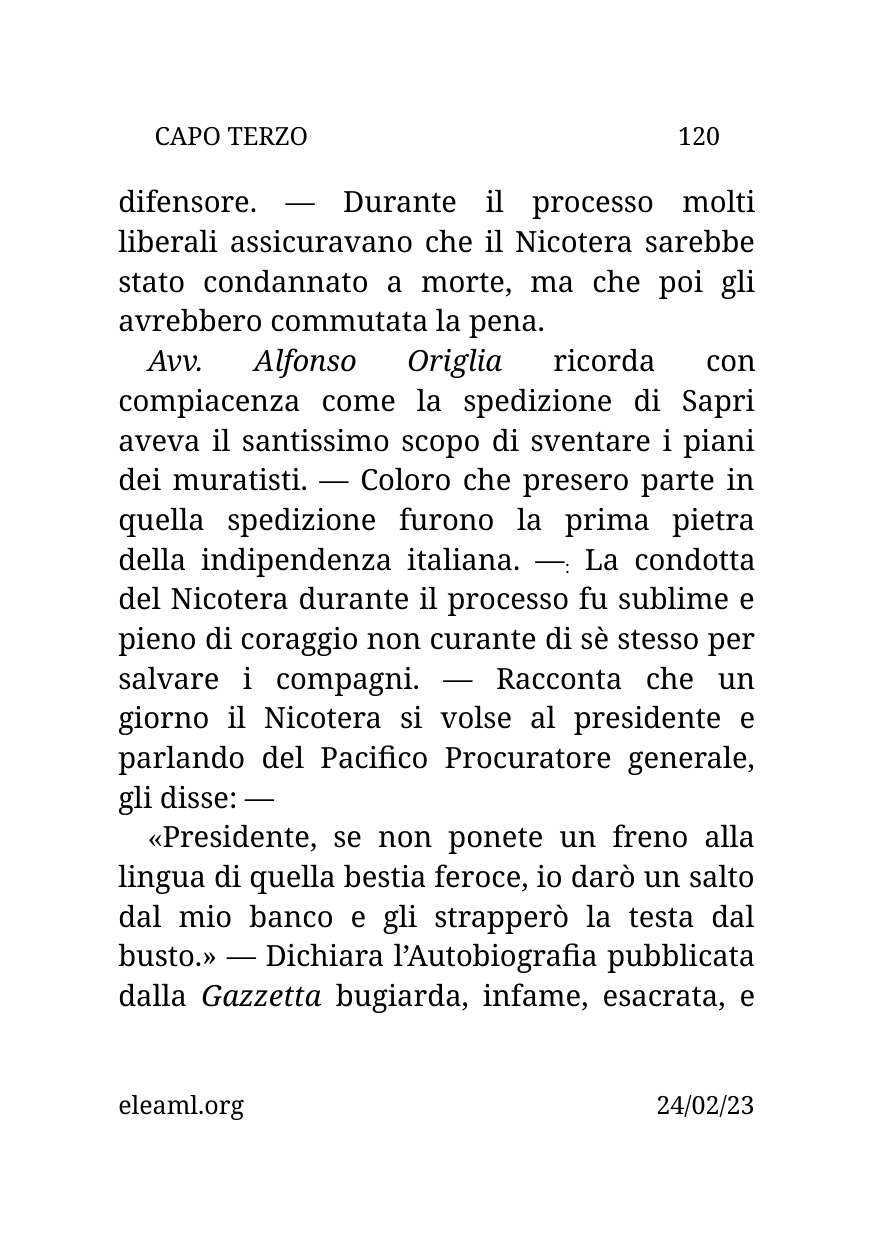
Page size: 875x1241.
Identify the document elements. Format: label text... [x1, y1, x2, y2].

text «Presidente, se non ponete un freno alla lingua di quella bestia feroce, io darò un salto dal mio banco e gli strapperò la testa dal busto.» — Dichiara l’Autobiografia pubblicata dalla Gazzetta bugiarda, infame, esacrata, e [118, 817, 756, 1015]
text difensore. — Durante il processo molti liberali assicuravano che il Nicotera sarebbe stato condannato a morte, ma che poi gli avrebbero commutata la pena. [118, 182, 756, 340]
text Avv. Alfonso Origlia ricorda con compiacenza come la spedizione di Sapri aveva il santissimo scopo di sventare i piani dei muratisti. — Coloro che presero parte in quella spedizione furono la prima pietra della indipendenza italiana. —: La condotta del Nicotera durante il processo fu sublime e pieno di coraggio non curante di sè stesso per salvare i compagni. — Racconta che un giorno il Nicotera si volse al presidente e parlando del Pacifico Procuratore generale, gli disse: — [118, 340, 756, 817]
